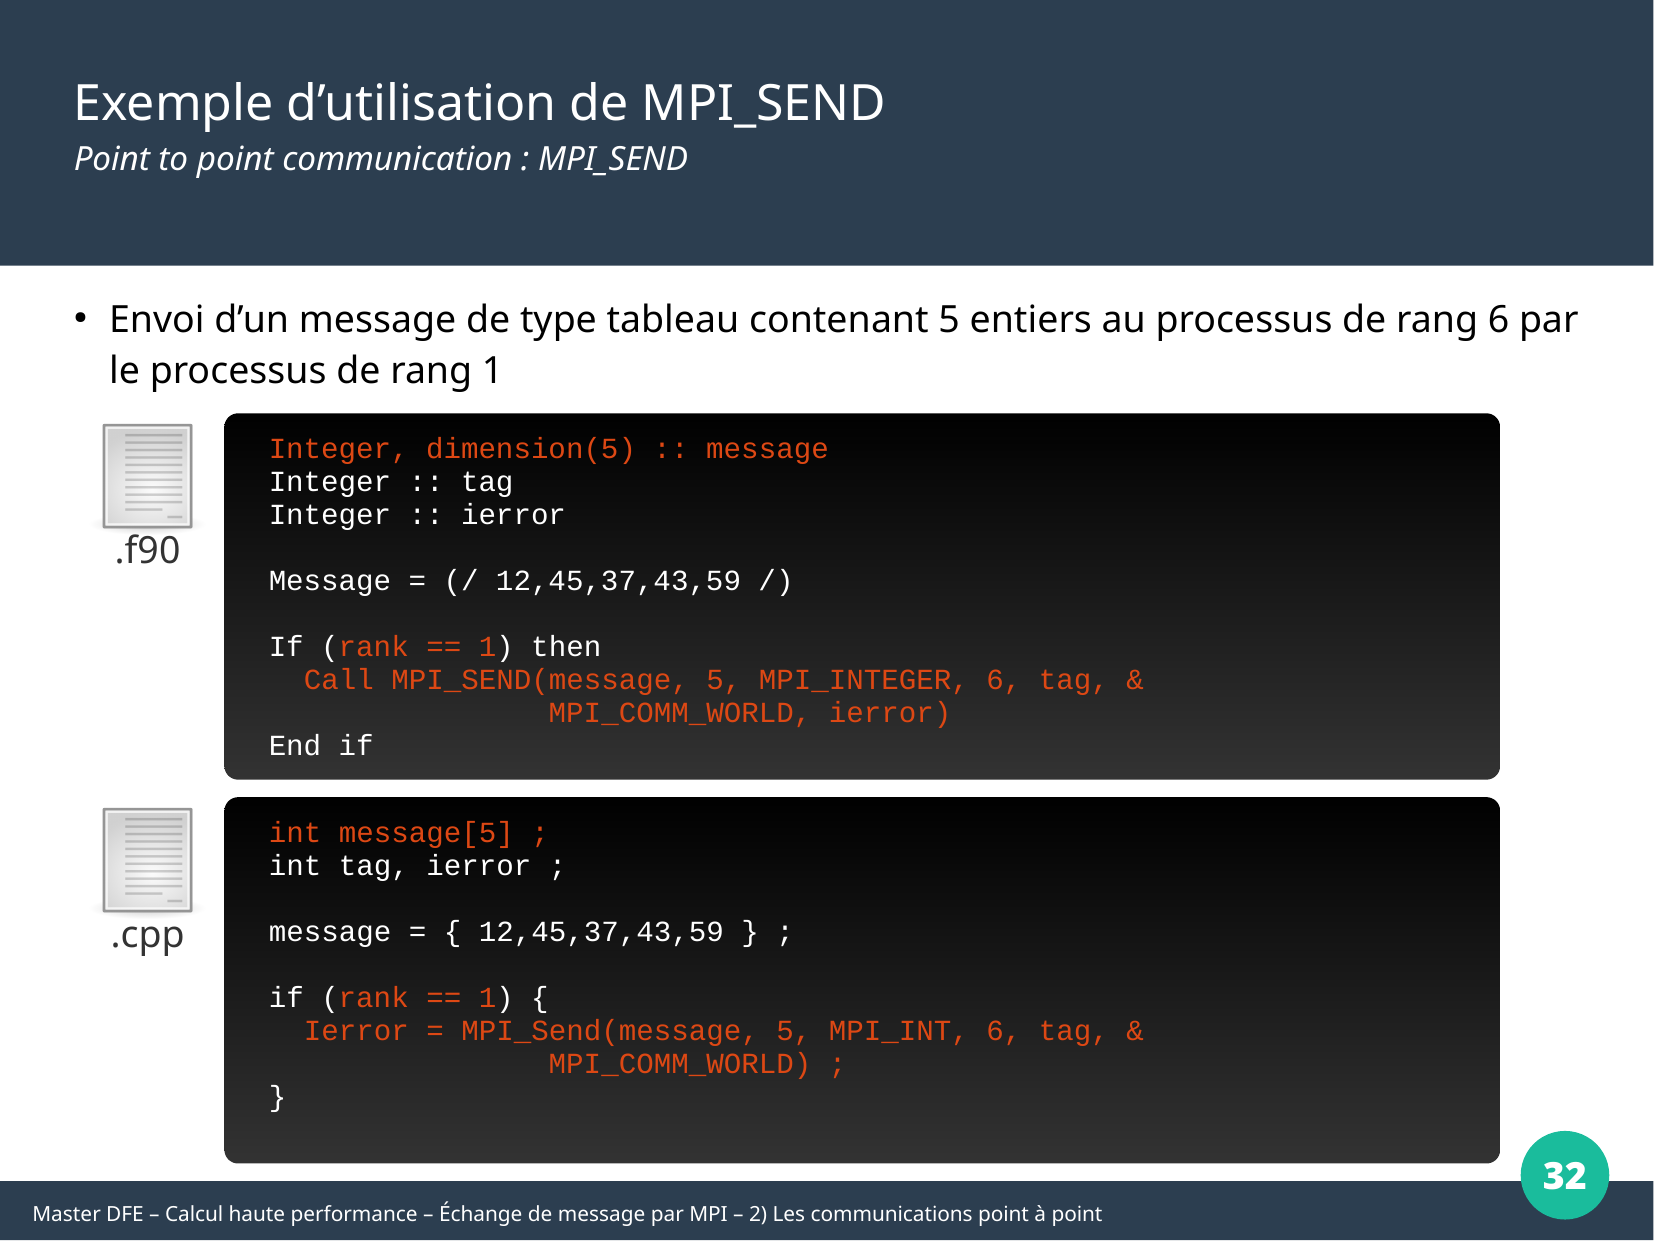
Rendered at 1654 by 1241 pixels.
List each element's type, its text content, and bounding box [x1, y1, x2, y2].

text_box int message[5] ; int tag, ierror ; message = { 12,45,37,43,59 } ; if (rank == 1) { Ierror = MPI_Send(message, 5, MPI_INT, 6, tag, & MPI_COMM_WORLD) ; } [253, 810, 1477, 1164]
text_box Master DFE – Calcul haute performance – Échange de message par MPI – 2) Les communications point à point [17, 1191, 1436, 1235]
text_box Envoi d’un message de type tableau contenant 5 entiers au processus de rang 6 par le processus de rang 1 [59, 285, 1619, 402]
text_box Integer, dimension(5) :: message Integer :: tag Integer :: ierror Message = (/ 12,45,37,43,59 /) If (rank == 1) then Call MPI_SEND(message, 5, MPI_INTEGER, 6, tag, & MPI_COMM_WORLD, ierror) End if [253, 427, 1477, 797]
picture [88, 803, 207, 899]
text_box .f90 [70, 515, 225, 582]
picture [88, 419, 207, 515]
text_box [224, 797, 1501, 1164]
text_box [224, 413, 1501, 780]
text_box Exemple d’utilisation de MPI_SEND Point to point communication : MPI_SEND [59, 59, 1619, 254]
text_box .cpp [70, 899, 225, 966]
